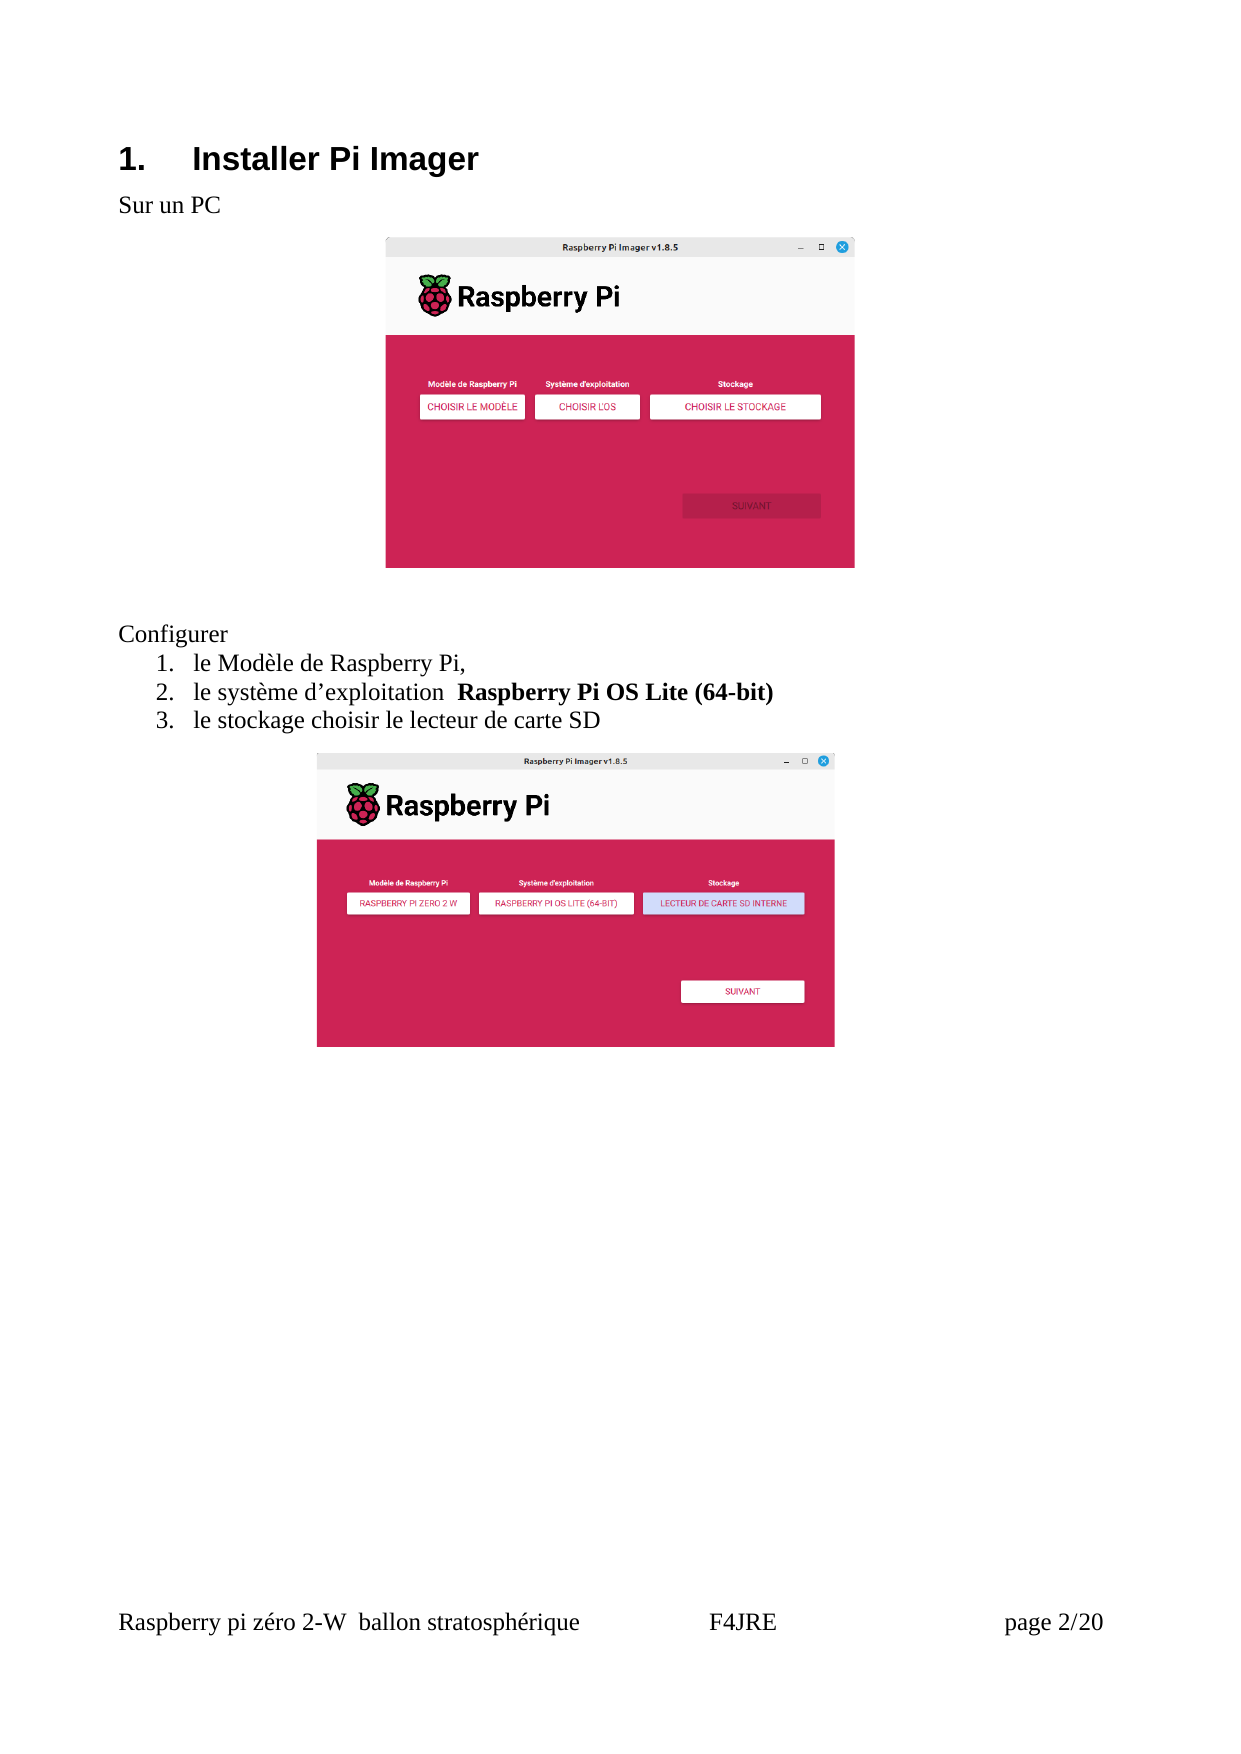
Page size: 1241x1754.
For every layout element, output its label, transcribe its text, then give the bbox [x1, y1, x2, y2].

text Sur un PC [118, 190, 1122, 219]
list le système d’exploitation Raspberry Pi OS Lite (64-bit) [156, 677, 1122, 705]
list le stockage choisir le lecteur de carte SD [156, 705, 1122, 734]
text Configurer [118, 619, 1122, 648]
picture [316, 753, 835, 1047]
picture [385, 237, 855, 568]
list le Modèle de Raspberry Pi, [156, 648, 1122, 677]
subtitle Installer Pi Imager [118, 139, 1122, 177]
